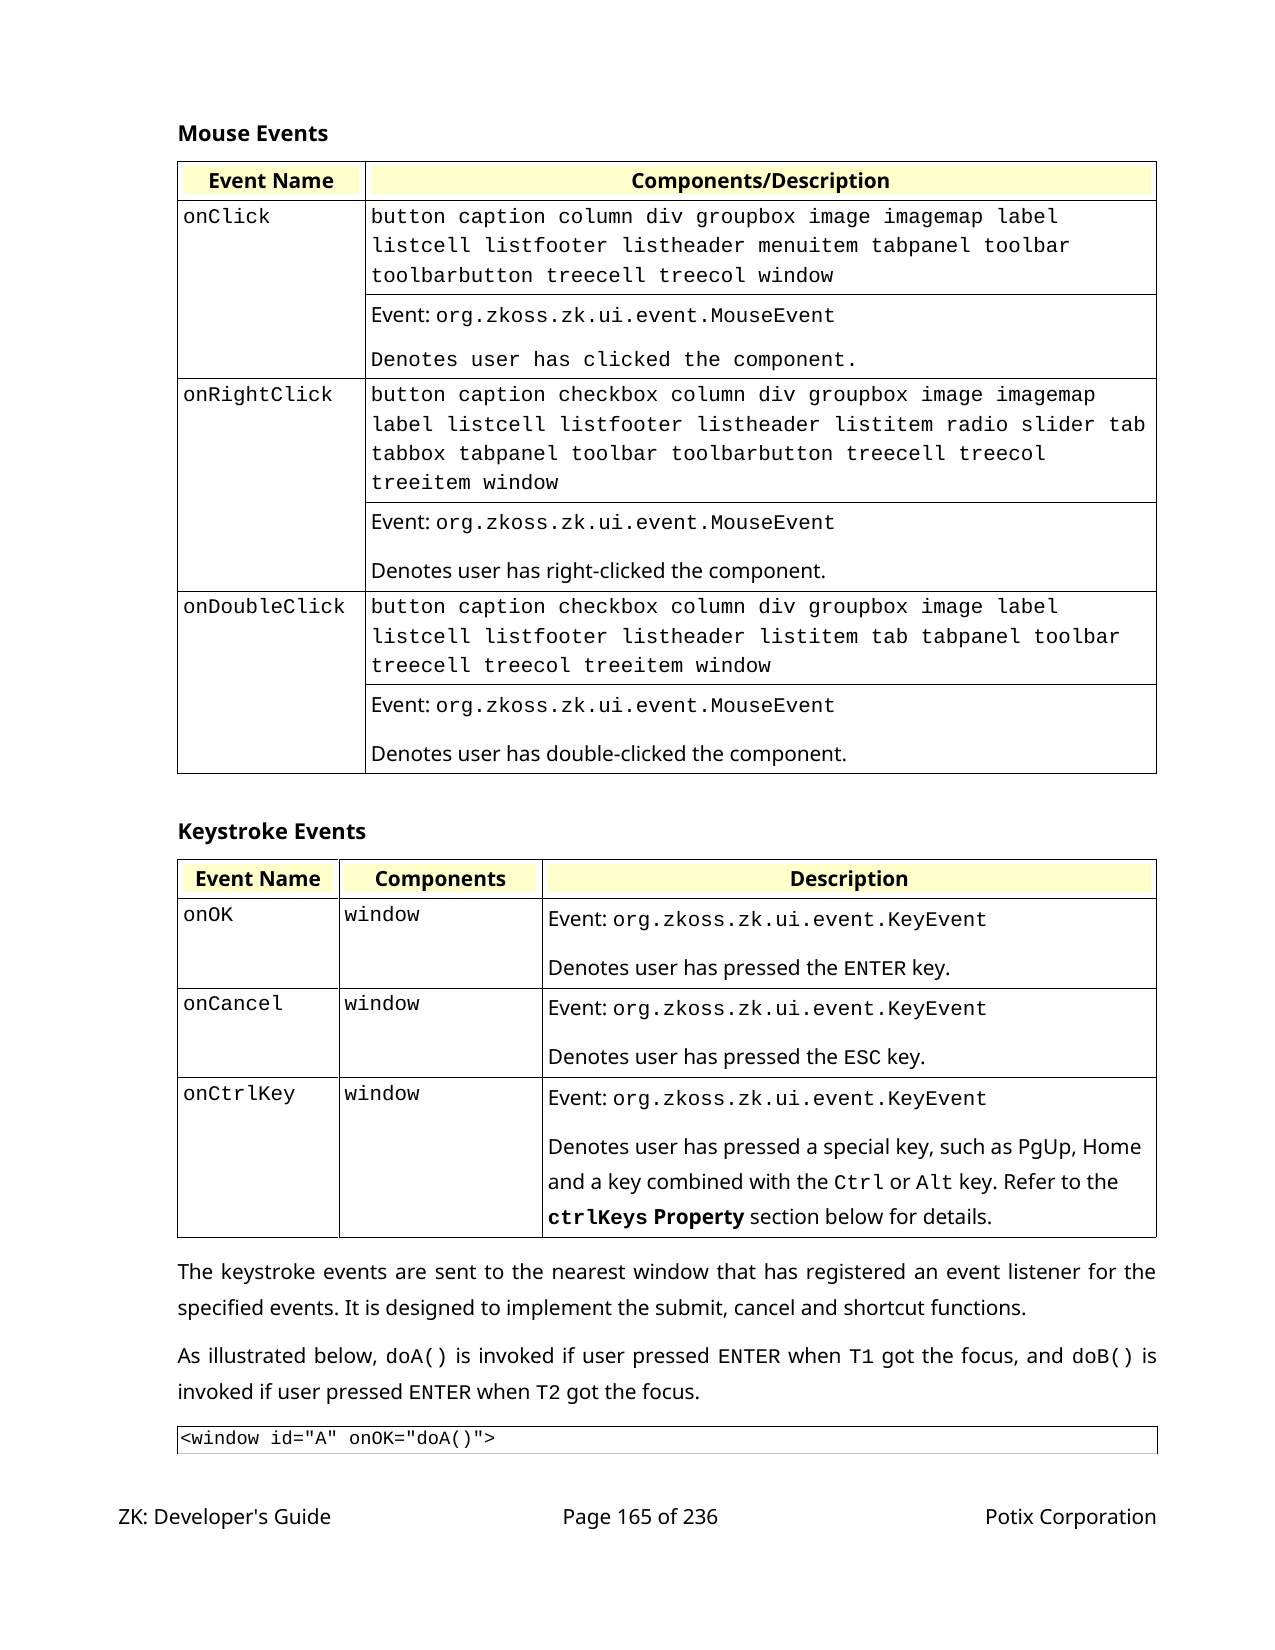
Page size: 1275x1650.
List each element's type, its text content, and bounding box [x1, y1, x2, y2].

table_header Event Name [178, 162, 365, 200]
table_cell onOK [178, 899, 338, 988]
table_cell onCtrlKey [178, 1078, 338, 1237]
table_cell onRightClick [178, 379, 365, 591]
table_header Event Name [178, 860, 338, 898]
subtitle Mouse Events [177, 118, 1157, 148]
table_cell Event: org.zkoss.zk.ui.event.MouseEvent Denotes user has clicked the component. [366, 295, 1156, 378]
table_cell window [340, 1078, 542, 1237]
table_header button caption column div groupbox image imagemap label listcell listfooter listheader menuitem tabpanel toolbar toolbarbutton treecell treecol window [366, 201, 1156, 294]
table_header button caption checkbox column div groupbox image label listcell listfooter listheader listitem tab tabpanel toolbar treecell treecol treeitem window [366, 592, 1156, 684]
table_header button caption checkbox column div groupbox image imagemap label listcell listfooter listheader listitem radio slider tab tabbox tabpanel toolbar toolbarbutton treecell treecol treeitem window [366, 379, 1156, 502]
table_cell Event: org.zkoss.zk.ui.event.MouseEvent Denotes user has double-clicked the component. [366, 685, 1156, 773]
subtitle Keystroke Events [177, 816, 1157, 846]
table_cell Event: org.zkoss.zk.ui.event.KeyEvent Denotes user has pressed the ESC key. [543, 989, 1156, 1077]
text <window id="A" onOK="doA()"> [178, 1427, 1157, 1453]
table_cell onDoubleClick [178, 592, 365, 773]
table_cell Event: org.zkoss.zk.ui.event.KeyEvent Denotes user has pressed a special key, such as PgUp, Home and a key combined with the Ctrl or Alt key. Refer to the ctrlKeys Property section below for details. [543, 1078, 1156, 1237]
table_cell Event: org.zkoss.zk.ui.event.MouseEvent Denotes user has right-clicked the component. [366, 503, 1156, 591]
table_cell onCancel [178, 989, 338, 1077]
text As illustrated below, doA() is invoked if user pressed ENTER when T1 got the focus, and doB() is invoked if user pressed ENTER when T2 got the focus. [177, 1342, 1157, 1406]
table_cell onClick [178, 201, 365, 378]
table_header Description [543, 860, 1156, 898]
table_cell Event: org.zkoss.zk.ui.event.KeyEvent Denotes user has pressed the ENTER key. [543, 899, 1156, 988]
table_header Components/Description [366, 162, 1156, 200]
text The keystroke events are sent to the nearest window that has registered an event listener for the specified events. It is designed to implement the submit, cancel and shortcut functions. [177, 1257, 1157, 1321]
table_header Components [340, 860, 542, 898]
table_cell window [340, 899, 542, 988]
table_cell window [340, 989, 542, 1077]
